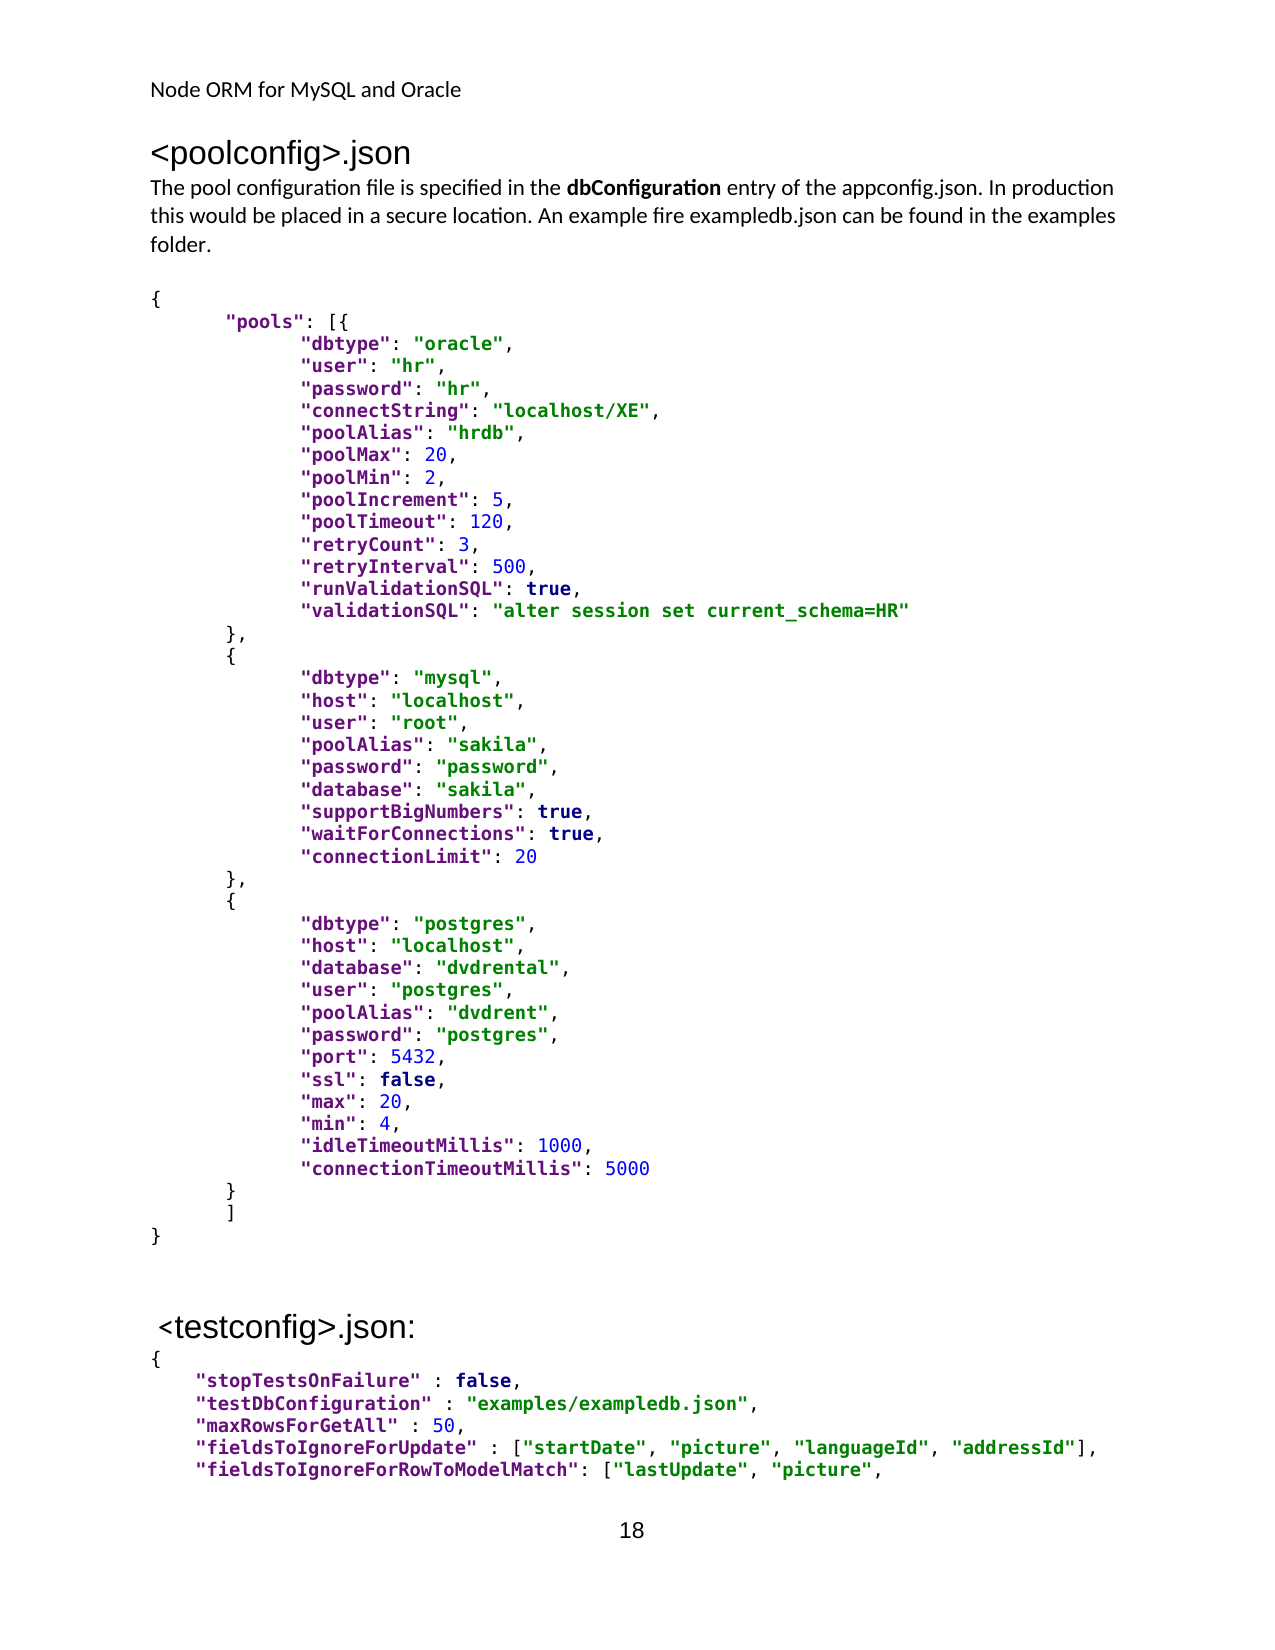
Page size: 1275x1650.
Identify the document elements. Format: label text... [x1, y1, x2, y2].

text The pool configuration file is specified in the dbConfiguration entry of the appconfig.json. In production this would be placed in a secure location. An example fire exampledb.json can be found in the examples folder. [150, 173, 1143, 258]
text { "pools": [{ "dbtype": "oracle", "user": "hr", "password": "hr", "connectString": "localhost/XE", "poolAlias": "hrdb", "poolMax": 20, "poolMin": 2, "poolIncrement": 5, "poolTimeout": 120, "retryCount": 3, "retryInterval": 500, "runValidationSQL": true, "validationSQL": "alter session set current_schema=HR" }, { "dbtype": "mysql", "host": "localhost", "user": "root", "poolAlias": "sakila", "password": "password", "database": "sakila", "supportBigNumbers": true, "waitForConnections": true, "connectionLimit": 20 }, { "dbtype": "postgres", "host": "localhost", "database": "dvdrental", "user": "postgres", "poolAlias": "dvdrent", "password": "postgres", "port": 5432, "ssl": false, "max": 20, "min": 4, "idleTimeoutMillis": 1000, "connectionTimeoutMillis": 5000 } ] } [150, 288, 1143, 1275]
subtitle <testconfig>.json: [150, 1306, 1143, 1346]
text { "stopTestsOnFailure" : false, "testDbConfiguration" : "examples/exampledb.json", "maxRowsForGetAll" : 50, "fieldsToIgnoreForUpdate" : ["startDate", "picture", "languageId", "addressId"], "fieldsToIgnoreForRowToModelMatch": ["lastUpdate", "picture", [150, 1348, 1143, 1481]
subtitle <poolconfig>.json [150, 133, 1143, 171]
